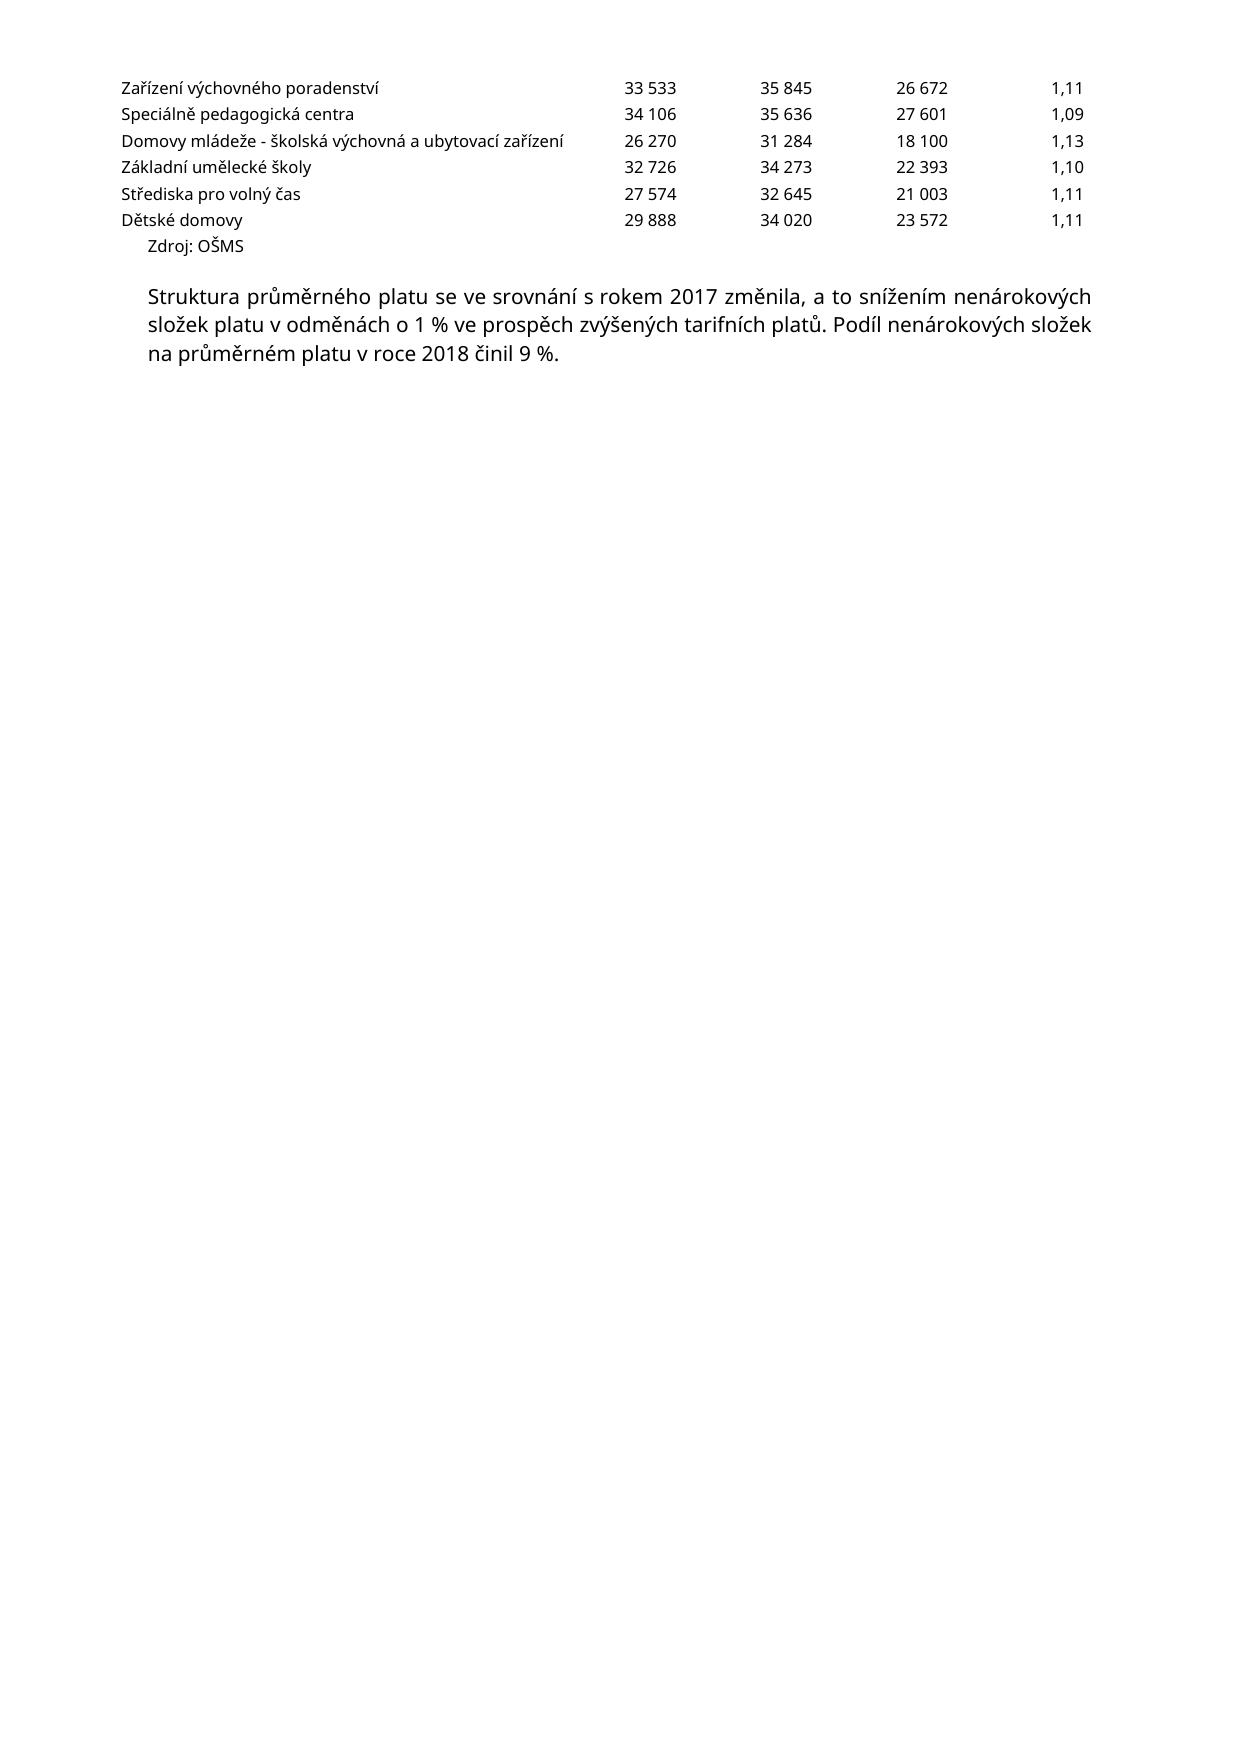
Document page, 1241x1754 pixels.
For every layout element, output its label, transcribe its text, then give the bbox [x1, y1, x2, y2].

table_cell 1,13 [990, 128, 1124, 153]
table_cell 1,11 [990, 181, 1124, 207]
table_cell 34 273 [718, 155, 853, 180]
table_cell 1,11 [990, 75, 1124, 100]
table_cell Střediska pro volný čas [116, 181, 581, 207]
table_cell Domovy mládeže - školská výchovná a ubytovací zařízení [116, 128, 581, 153]
table_cell 35 636 [718, 101, 853, 127]
table_cell Základní umělecké školy [116, 155, 581, 180]
table_cell 22 393 [854, 155, 989, 180]
table_cell 29 888 [582, 208, 717, 233]
table_cell 26 672 [854, 75, 989, 100]
table_cell Dětské domovy [116, 208, 581, 233]
table_cell 1,10 [990, 155, 1124, 180]
table_cell Speciálně pedagogická centra [116, 101, 581, 127]
table_cell 32 645 [718, 181, 853, 207]
table_cell 21 003 [854, 181, 989, 207]
table_cell 35 845 [718, 75, 853, 100]
table_cell 27 574 [582, 181, 717, 207]
table_cell 32 726 [582, 155, 717, 180]
table_cell 1,11 [990, 208, 1124, 233]
table_cell 27 601 [854, 101, 989, 127]
text Struktura průměrného platu se ve srovnání s rokem 2017 změnila, a to snížením nenárokových složek platu v odměnách o 1 % ve prospěch zvýšených tarifních platů. Podíl nenárokových složek na průměrném platu v roce 2018 činil 9 %. [148, 282, 1092, 367]
table_cell 1,09 [990, 101, 1124, 127]
table_cell 34 020 [718, 208, 853, 233]
table_cell 23 572 [854, 208, 989, 233]
table_cell 18 100 [854, 128, 989, 153]
table_cell Zařízení výchovného poradenství [116, 75, 581, 100]
table_cell 26 270 [582, 128, 717, 153]
table_cell 33 533 [582, 75, 717, 100]
table_cell 31 284 [718, 128, 853, 153]
table_cell 34 106 [582, 101, 717, 127]
text Zdroj: OŠMS [148, 234, 1092, 257]
